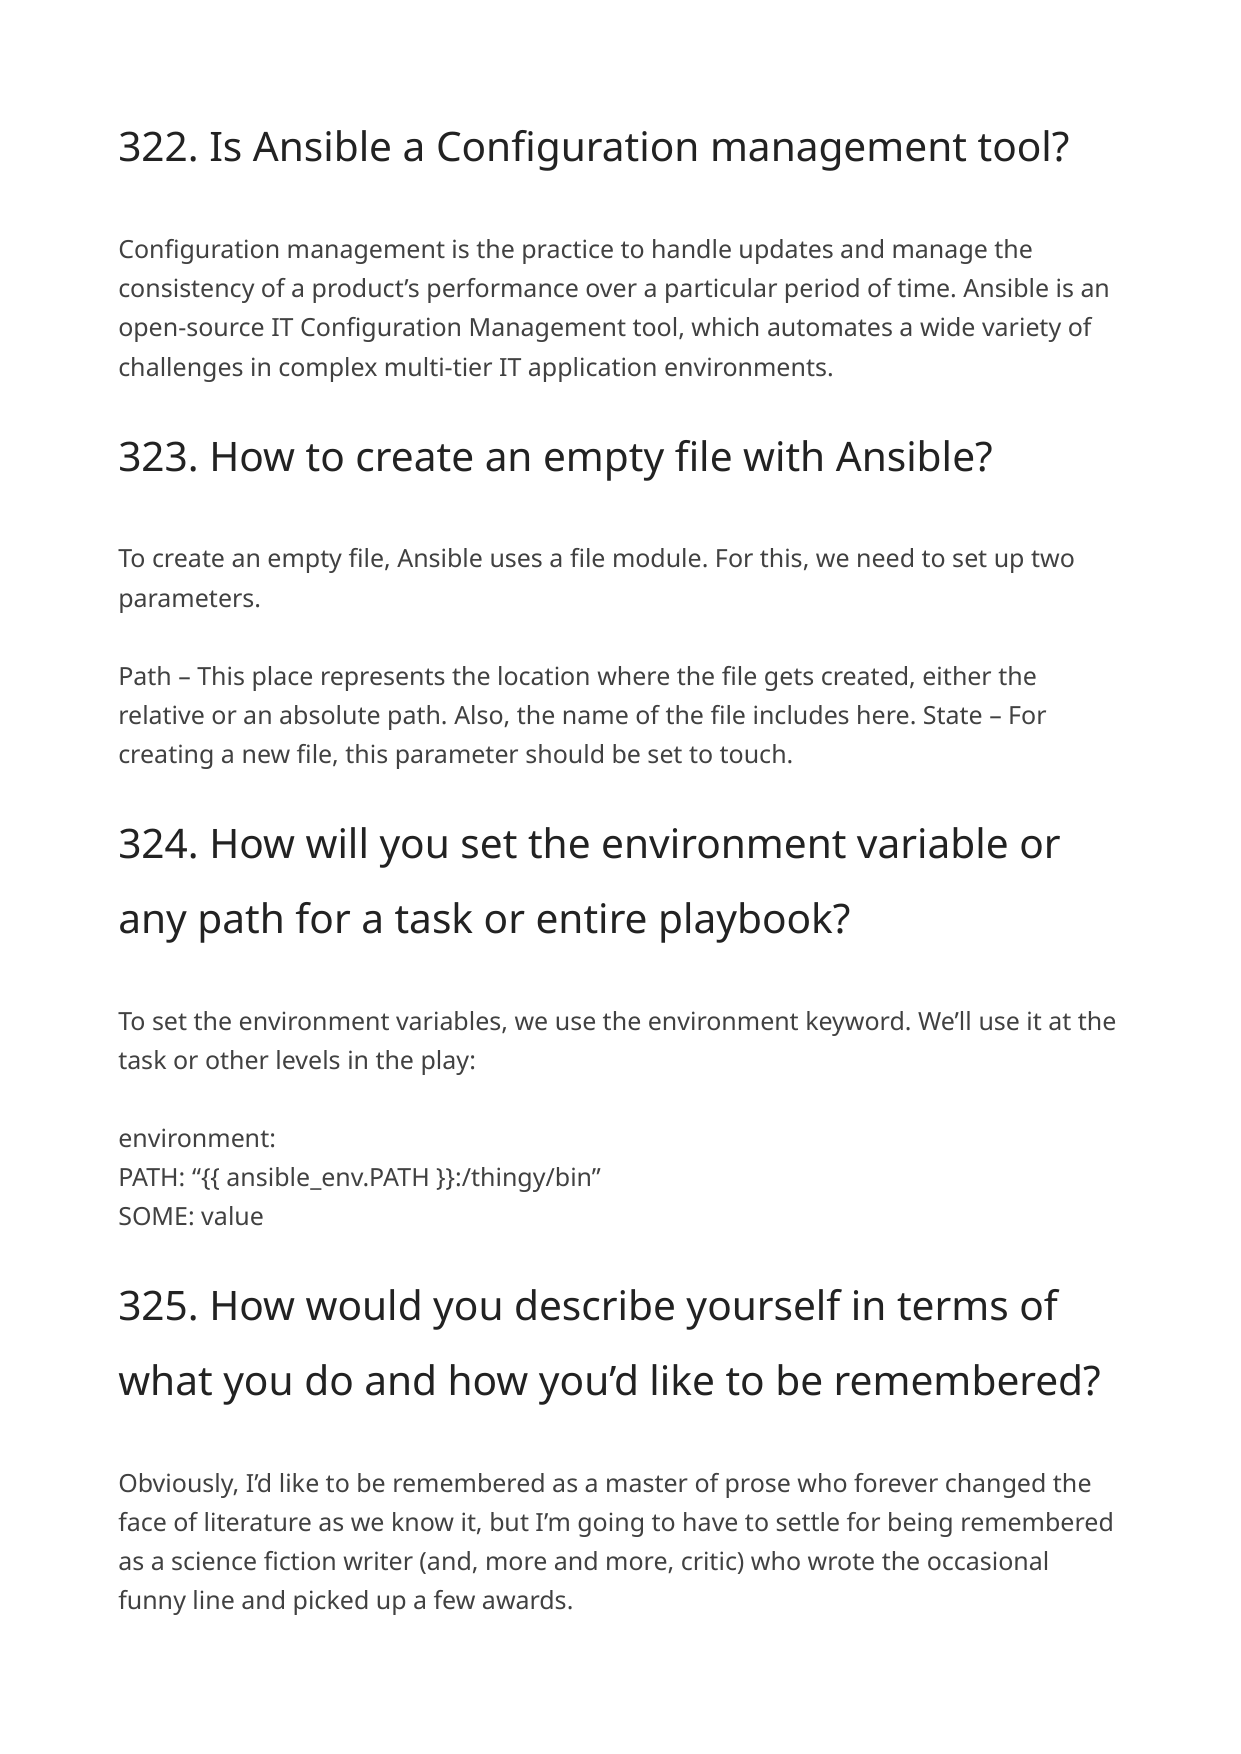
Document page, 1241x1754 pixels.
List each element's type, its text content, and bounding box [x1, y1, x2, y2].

text Obviously, I’d like to be remembered as a master of prose who forever changed the face of literature as we know it, but I’m going to have to settle for being remembered as a science fiction writer (and, more and more, critic) who wrote the occasional funny line and picked up a few awards. [118, 1466, 1122, 1617]
subtitle 322. Is Ansible a Configuration management tool? [118, 118, 1122, 173]
text To set the environment variables, we use the environment keyword. We’ll use it at the task or other levels in the play: [118, 1003, 1122, 1077]
text Configuration management is the practice to handle updates and manage the consistency of a product’s performance over a particular period of time. Ansible is an open-source IT Configuration Management tool, which automates a wide variety of challenges in complex multi-tier IT application environments. [118, 232, 1122, 383]
subtitle 325. How would you describe yourself in terms of what you do and how you’d like to be remembered? [118, 1277, 1122, 1407]
text Path – This place represents the location where the file gets created, either the relative or an absolute path. Also, the name of the file includes here. State – For creating a new file, this parameter should be set to touch. [118, 658, 1122, 771]
subtitle 324. How will you set the environment variable or any path for a task or entire playbook? [118, 815, 1122, 945]
text environment: PATH: “{{ ansible_env.PATH }}:/thingy/bin” SOME: value [118, 1121, 1122, 1233]
text To create an empty file, Ansible uses a file module. For this, we need to set up two parameters. [118, 541, 1122, 614]
subtitle 323. How to create an empty file with Ansible? [118, 427, 1122, 483]
